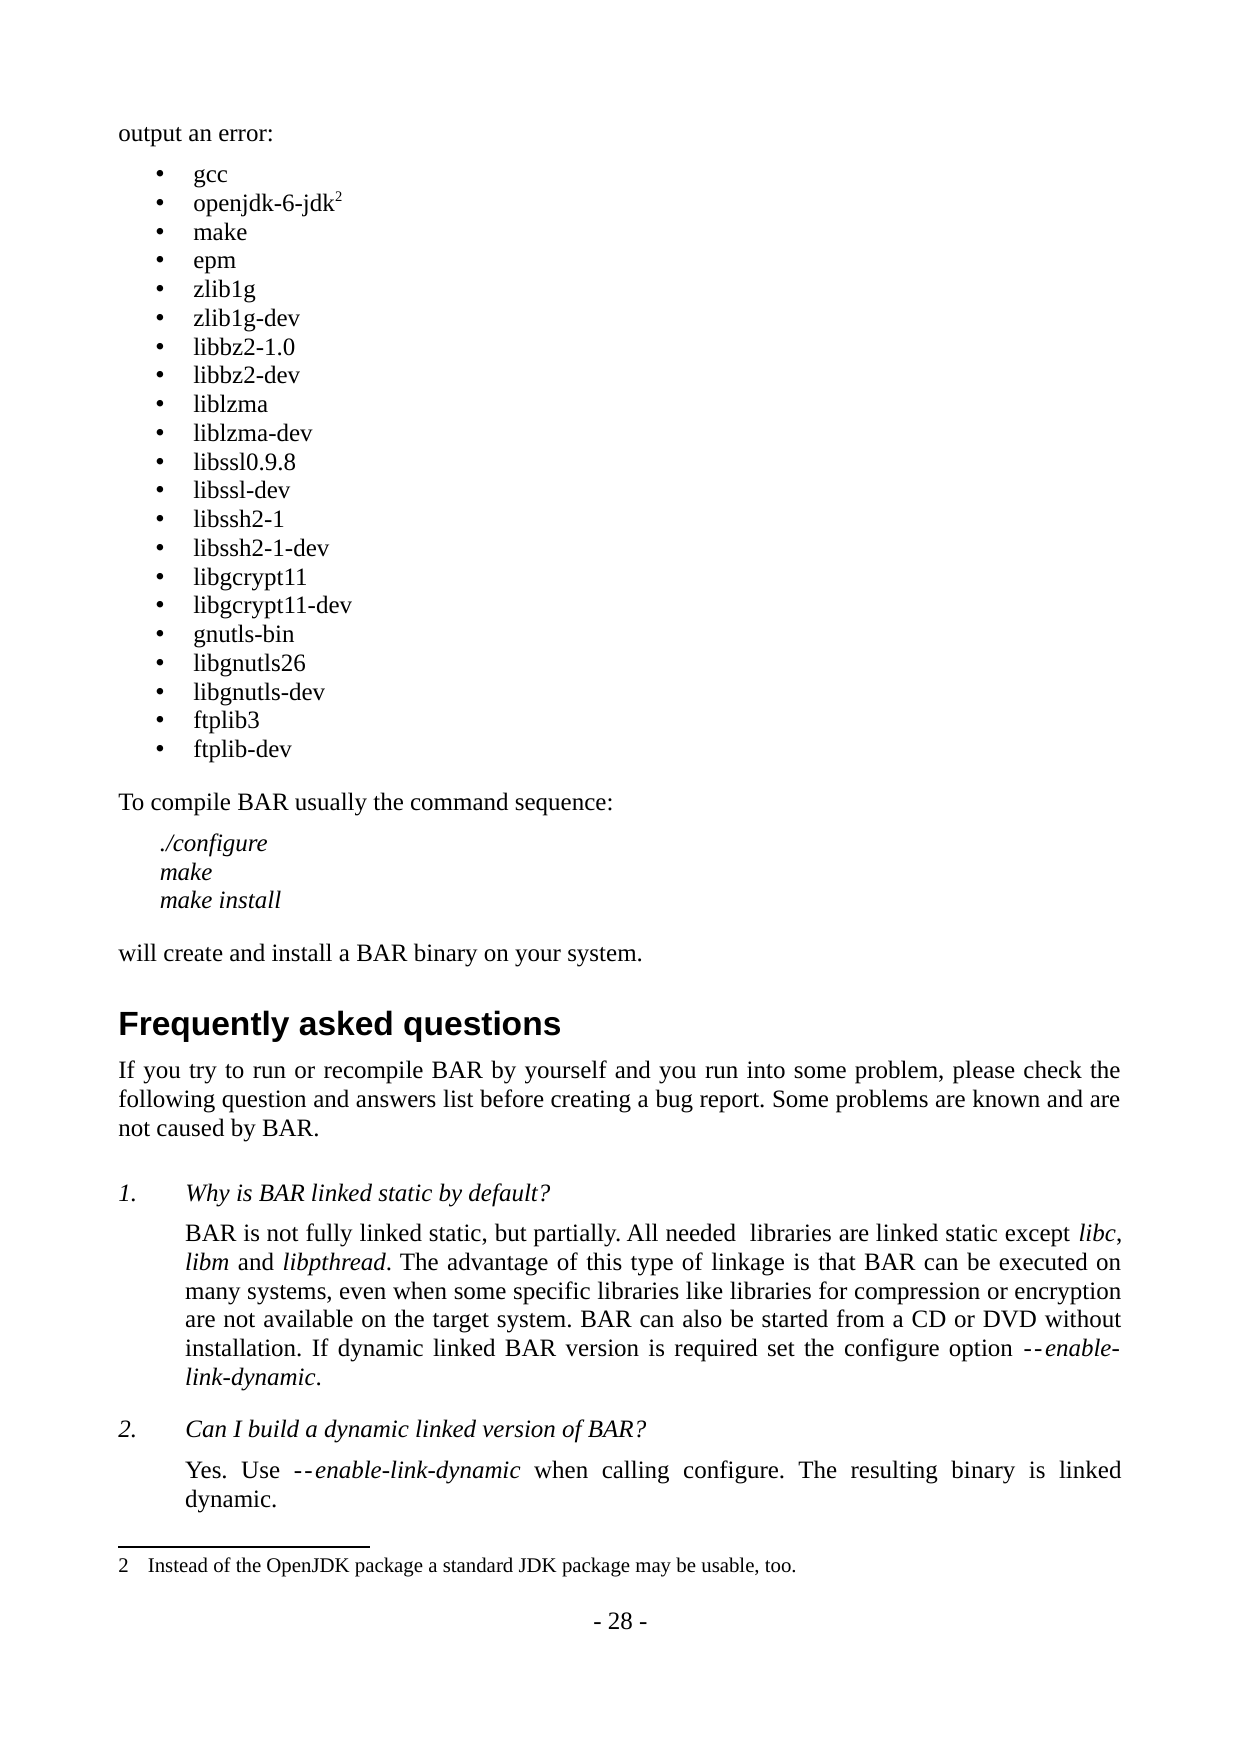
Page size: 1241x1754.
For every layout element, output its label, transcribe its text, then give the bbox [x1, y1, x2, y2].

subtitle Frequently asked questions [118, 1004, 1122, 1043]
list libbz2-1.0 [156, 332, 1122, 361]
list Instead of the OpenJDK package a standard JDK package may be usable, too. [118, 1553, 1122, 1577]
list gcc [156, 159, 1122, 188]
text output an error: [118, 118, 1122, 147]
text Yes. Use ‑‑enable-link-dynamic when calling configure. The resulting binary is linked dynamic. [185, 1455, 1122, 1512]
list liblzma [156, 389, 1122, 418]
text To compile BAR usually the command sequence: [118, 787, 1122, 816]
list zlib1g-dev [156, 303, 1122, 332]
text make [159, 857, 1122, 886]
list openjdk-6-jdk [156, 188, 1122, 217]
list liblzma-dev [156, 418, 1122, 447]
text ./configure [159, 828, 1122, 857]
list libssl0.9.8 [156, 447, 1122, 476]
text make install [159, 886, 1122, 914]
list libssl-dev [156, 476, 1122, 504]
list libgnutls-dev [156, 677, 1122, 706]
list make [156, 217, 1122, 246]
list libgcrypt11 [156, 562, 1122, 591]
list ftplib-dev [156, 734, 1122, 763]
text BAR is not fully linked static, but partially. All needed libraries are linked static except libc, libm and libpthread. The advantage of this type of linkage is that BAR can be executed on many systems, even when some specific libraries like libraries for compression or encryption are not available on the target system. BAR can also be started from a CD or DVD without installation. If dynamic linked BAR version is required set the configure option ‑‑enable-link-dynamic. [185, 1218, 1122, 1391]
list Can I build a dynamic linked version of BAR? [118, 1414, 1122, 1443]
list libssh2-1 [156, 504, 1122, 533]
list epm [156, 246, 1122, 274]
text If you try to run or recompile BAR by yourself and you run into some problem, please check the following question and answers list before creating a bug report. Some problems are known and are not caused by BAR. [118, 1055, 1122, 1142]
list Why is BAR linked static by default? [118, 1178, 1122, 1206]
list zlib1g [156, 274, 1122, 303]
list libgcrypt11-dev [156, 591, 1122, 619]
list ftplib3 [156, 706, 1122, 734]
list libgnutls26 [156, 648, 1122, 677]
list gnutls-bin [156, 619, 1122, 648]
list libssh2-1-dev [156, 533, 1122, 562]
list libbz2-dev [156, 361, 1122, 389]
text will create and install a BAR binary on your system. [118, 938, 1122, 967]
